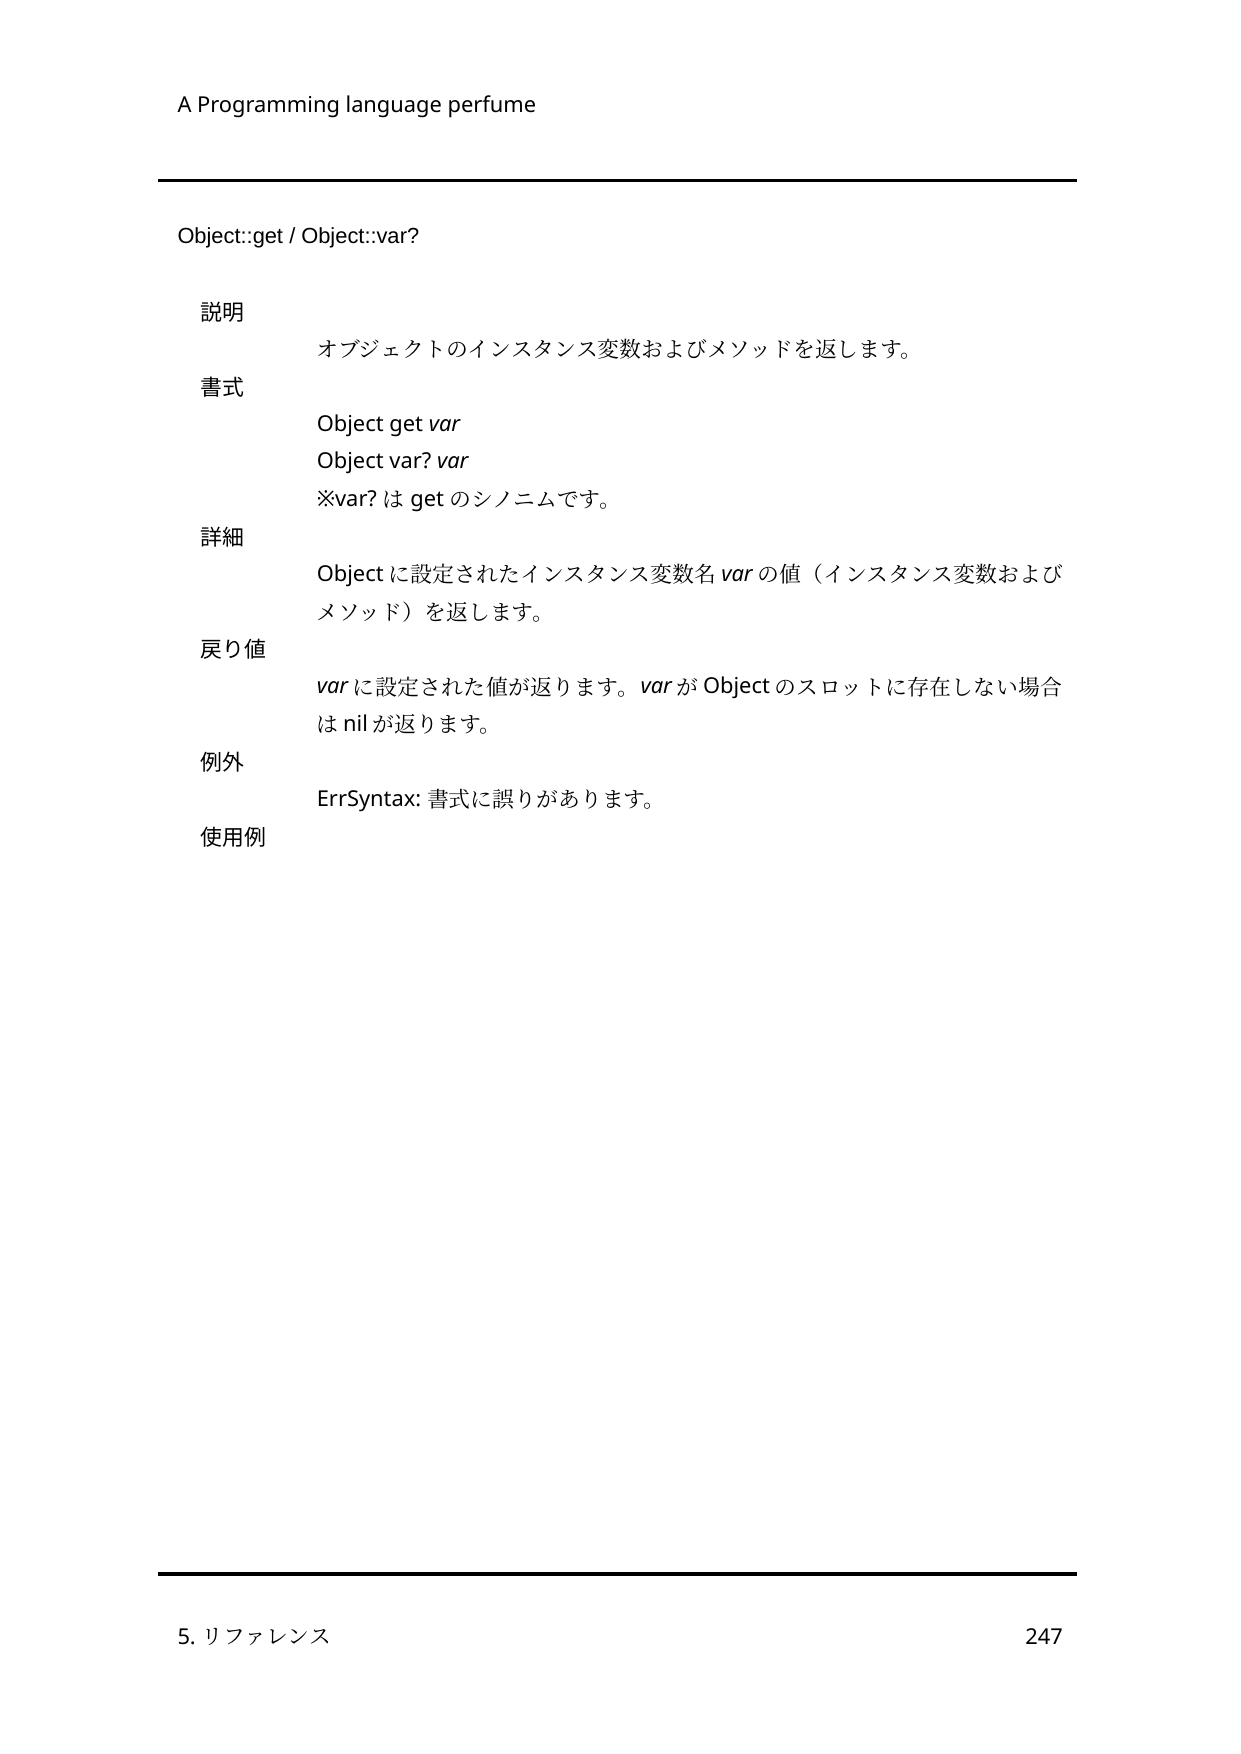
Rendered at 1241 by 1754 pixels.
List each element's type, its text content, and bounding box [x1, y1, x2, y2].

table_header 説明 [200, 292, 317, 367]
table_cell Object get var Object var? var ※var? は get のシノニムです。 [317, 367, 1063, 517]
table_cell 戻り値 [200, 629, 317, 742]
subtitle Object::get / Object::var? [177, 217, 1063, 254]
table_cell 例外 [200, 742, 317, 817]
table_cell varに設定された値が返ります。varがObjectのスロットに存在しない場合はnilが返ります。 [317, 629, 1063, 742]
table_cell Objectに設定されたインスタンス変数名varの値（インスタンス変数およびメソッド）を返します。 [317, 517, 1063, 629]
table_header オブジェクトのインスタンス変数およびメソッドを返します。 [317, 292, 1063, 367]
table_cell ErrSyntax: 書式に誤りがあります。 [317, 742, 1063, 817]
table_cell 詳細 [200, 517, 317, 629]
table_cell [317, 817, 1063, 892]
table_cell 使用例 [200, 817, 317, 892]
table_cell 書式 [200, 367, 317, 517]
